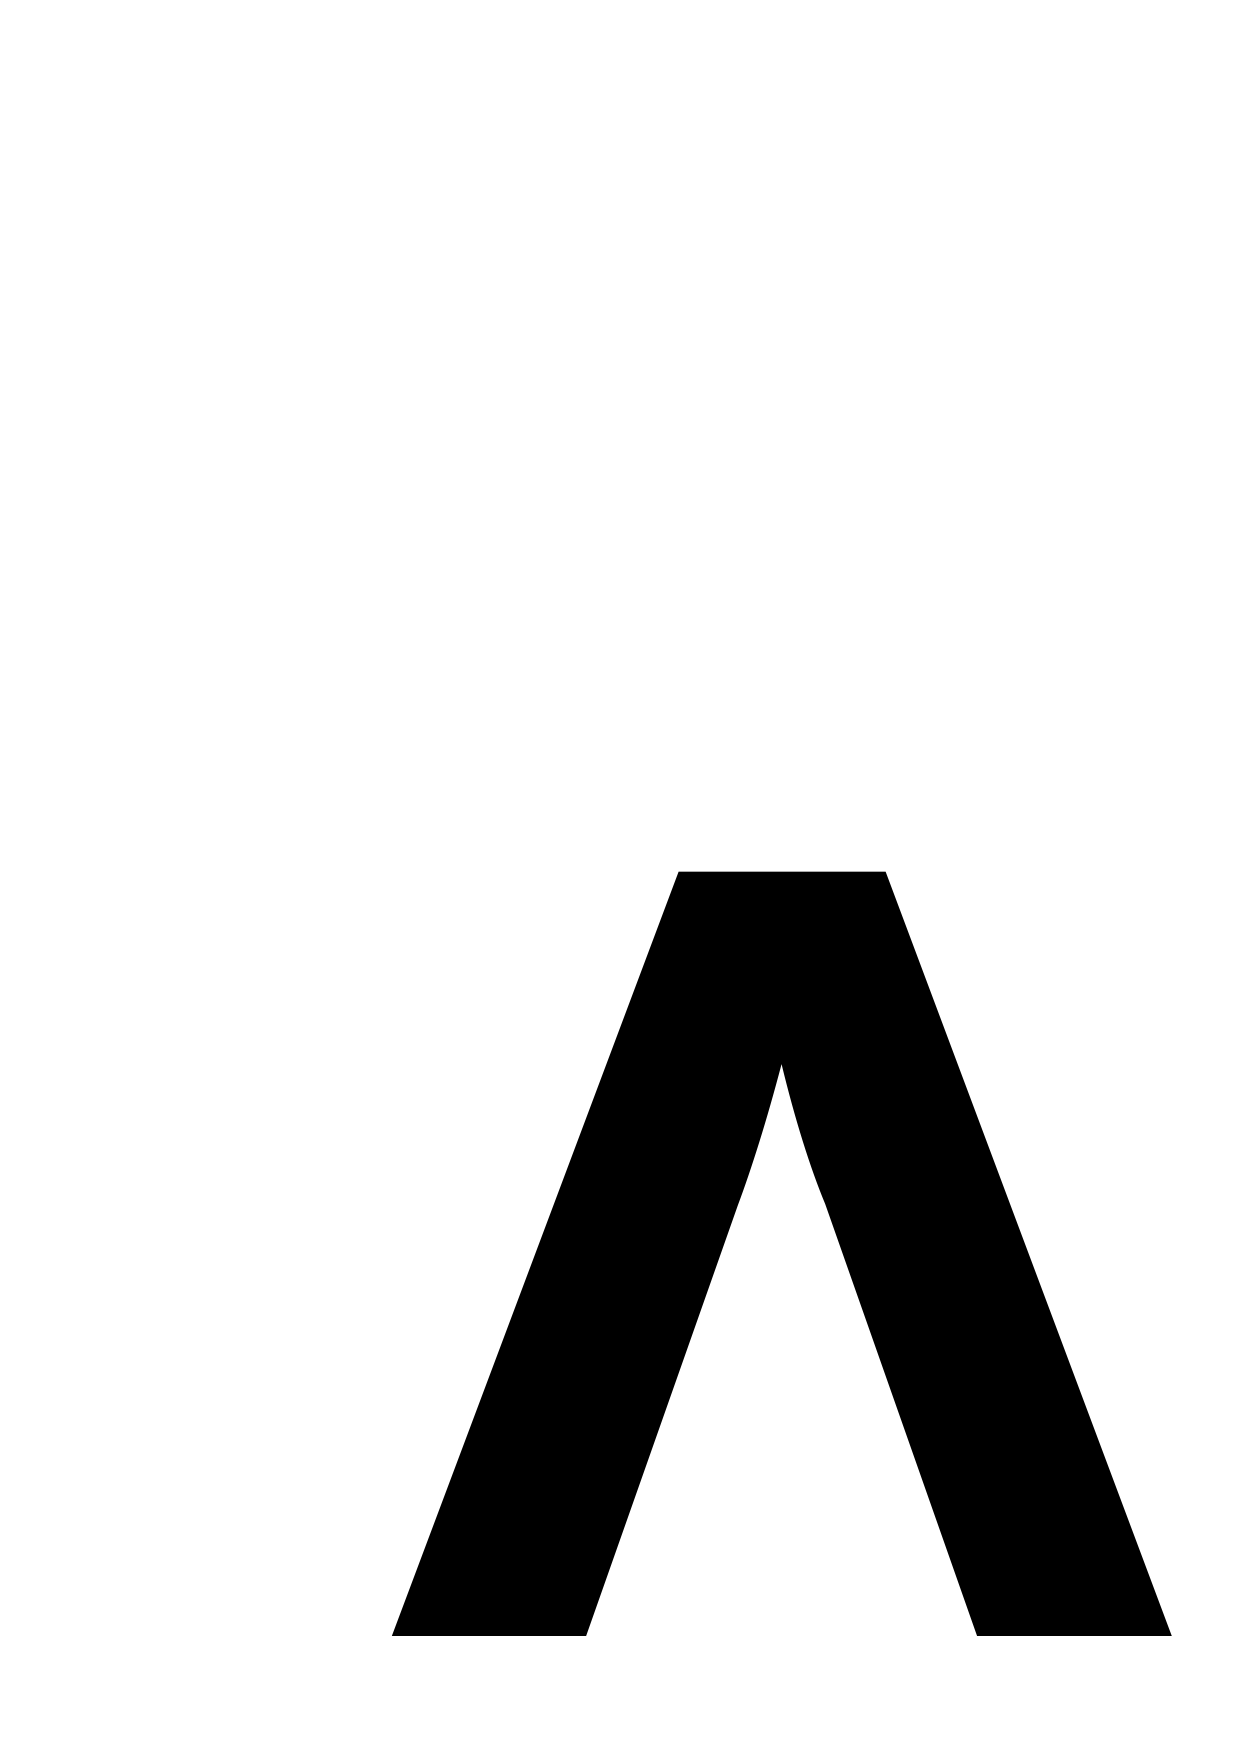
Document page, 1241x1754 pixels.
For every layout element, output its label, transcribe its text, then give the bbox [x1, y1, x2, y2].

text Paris ouvre un café et lance une nouvelle chaine "Alma". Les produits sont vendus plus chers que partout ailleurs. [118, 118, 1122, 1636]
text Paris ouvre un café et lance une nouvelle chaine "Alma". Les produits sont vendus plus chers que partout ailleurs. [586, 1064, 977, 1636]
